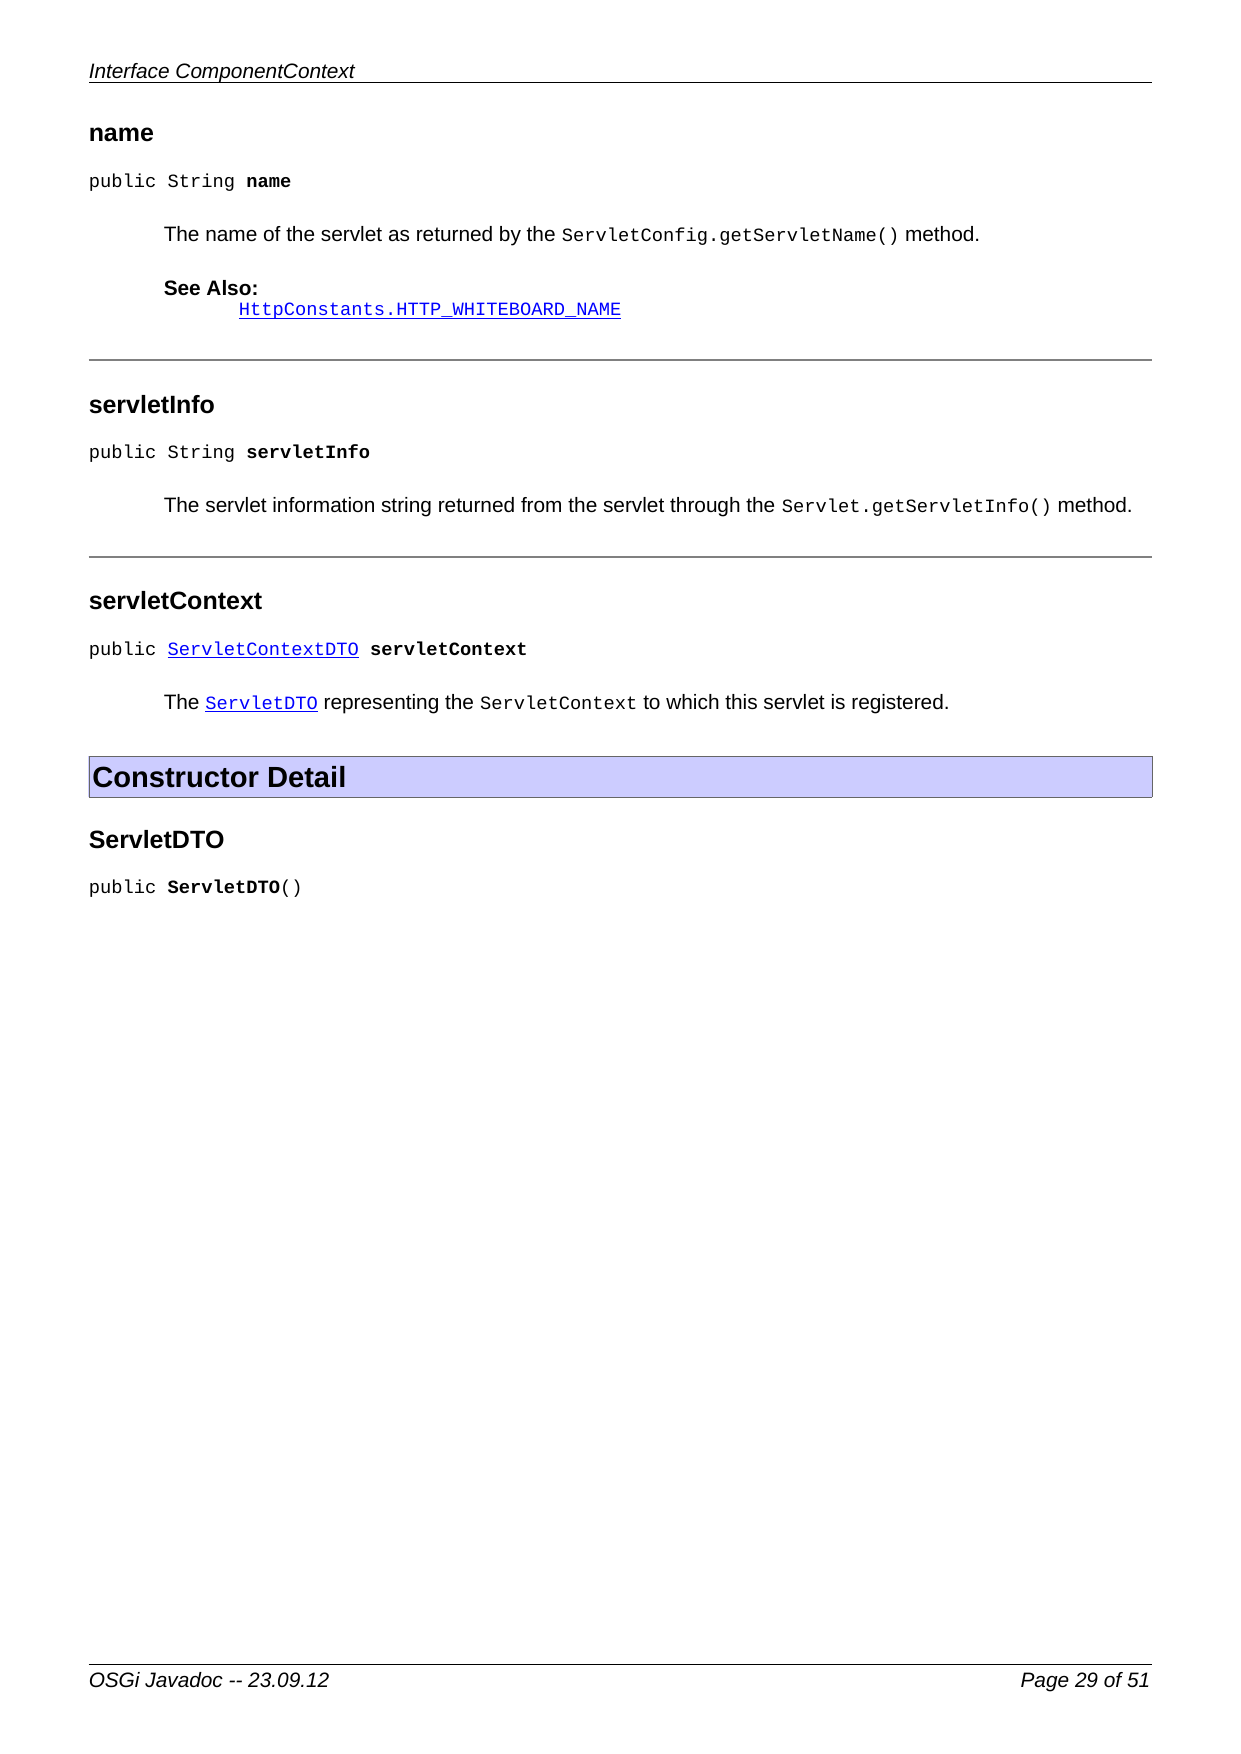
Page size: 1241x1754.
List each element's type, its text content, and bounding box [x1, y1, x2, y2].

text public ServletDTO() [88, 878, 1152, 899]
text The ServletDTO representing the ServletContext to which this servlet is registered. [163, 690, 1152, 715]
text HttpConstants.HTTP_WHITEBOARD_NAME [238, 300, 1152, 321]
subtitle Constructor Detail [90, 757, 1152, 797]
text public String name [88, 171, 1152, 193]
subtitle name [88, 118, 1152, 147]
text The servlet information string returned from the servlet through the Servlet.getServletInfo() method. [163, 493, 1152, 518]
text public ServletContextDTO servletContext [88, 639, 1152, 661]
subtitle servletInfo [88, 389, 1152, 418]
text The name of the servlet as returned by the ServletConfig.getServletName() method. [163, 222, 1152, 247]
text See Also: [163, 276, 1152, 300]
subtitle servletContext [88, 586, 1152, 615]
text public String servletInfo [88, 442, 1152, 464]
subtitle ServletDTO [88, 825, 1152, 854]
